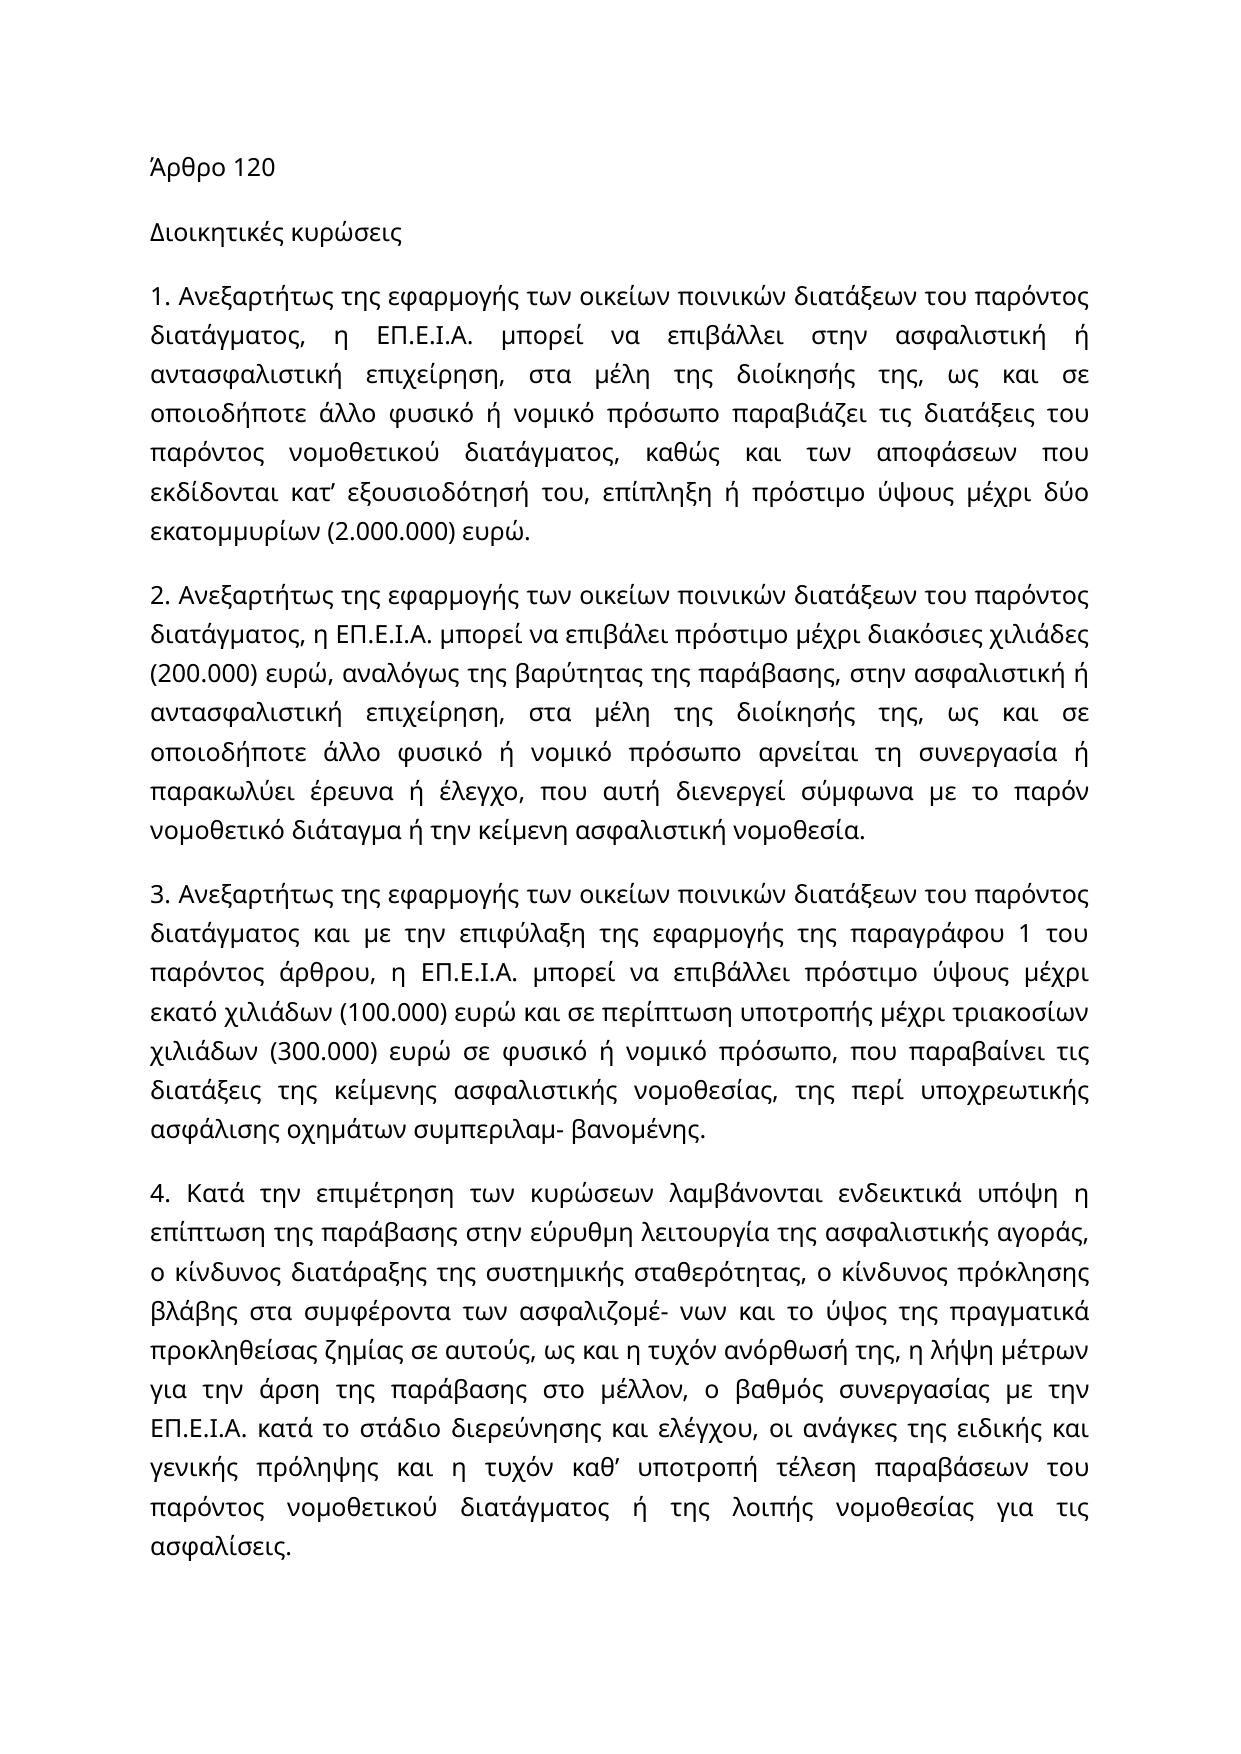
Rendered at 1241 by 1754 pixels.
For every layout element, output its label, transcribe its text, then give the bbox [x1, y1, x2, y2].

text 3. Ανεξαρτήτως της εφαρμογής των οικείων ποινικών διατάξεων του παρόντος διατάγματος και με την επιφύλαξη της εφαρμογής της παραγράφου 1 του παρόντος άρθρου, η ΕΠ.Ε.Ι.Α. μπορεί να επιβάλλει πρόστιμο ύψους μέχρι εκατό χιλιάδων (100.000) ευρώ και σε περίπτωση υποτροπής μέχρι τριακοσίων χιλιάδων (300.000) ευρώ σε φυσικό ή νομικό πρόσωπο, που παραβαίνει τις διατάξεις της κείμενης ασφαλιστικής νομοθεσίας, της περί υποχρεωτικής ασφάλισης οχημάτων συμπεριλαμ- βανομένης. [150, 877, 1090, 1146]
text Διοικητικές κυρώσεις [150, 214, 1090, 248]
text Άρθρο 120 [150, 150, 1090, 184]
text 1. Ανεξαρτήτως της εφαρμογής των οικείων ποινικών διατάξεων του παρόντος διατάγματος, η ΕΠ.Ε.Ι.Α. μπορεί να επιβάλλει στην ασφαλιστική ή αντασφαλιστική επιχείρηση, στα μέλη της διοίκησής της, ως και σε οποιοδήποτε άλλο φυσικό ή νομικό πρόσωπο παραβιάζει τις διατάξεις του παρόντος νομοθετικού διατάγματος, καθώς και των αποφάσεων που εκδίδονται κατ’ εξουσιοδότησή του, επίπληξη ή πρόστιμο ύψους μέχρι δύο εκατομμυρίων (2.000.000) ευρώ. [150, 278, 1090, 547]
text 4. Κατά την επιμέτρηση των κυρώσεων λαμβάνονται ενδεικτικά υπόψη η επίπτωση της παράβασης στην εύρυθμη λειτουργία της ασφαλιστικής αγοράς, ο κίνδυνος διατάραξης της συστημικής σταθερότητας, ο κίνδυνος πρόκλησης βλάβης στα συμφέροντα των ασφαλιζομέ- νων και το ύψος της πραγματικά προκληθείσας ζημίας σε αυτούς, ως και η τυχόν ανόρθωσή της, η λήψη μέτρων για την άρση της παράβασης στο μέλλον, ο βαθμός συνεργασίας με την ΕΠ.Ε.Ι.Α. κατά το στάδιο διερεύνησης και ελέγχου, οι ανάγκες της ειδικής και γενικής πρόληψης και η τυχόν καθ’ υποτροπή τέλεση παραβάσεων του παρόντος νομοθετικού διατάγματος ή της λοιπής νομοθεσίας για τις ασφαλίσεις. [150, 1176, 1090, 1562]
text 2. Ανεξαρτήτως της εφαρμογής των οικείων ποινικών διατάξεων του παρόντος διατάγματος, η ΕΠ.Ε.Ι.Α. μπορεί να επιβάλει πρόστιμο μέχρι διακόσιες χιλιάδες (200.000) ευρώ, αναλόγως της βαρύτητας της παράβασης, στην ασφαλιστική ή αντασφαλιστική επιχείρηση, στα μέλη της διοίκησής της, ως και σε οποιοδήποτε άλλο φυσικό ή νομικό πρόσωπο αρνείται τη συνεργασία ή παρακωλύει έρευνα ή έλεγχο, που αυτή διενεργεί σύμφωνα με το παρόν νομοθετικό διάταγμα ή την κείμενη ασφαλιστική νομοθεσία. [150, 577, 1090, 847]
